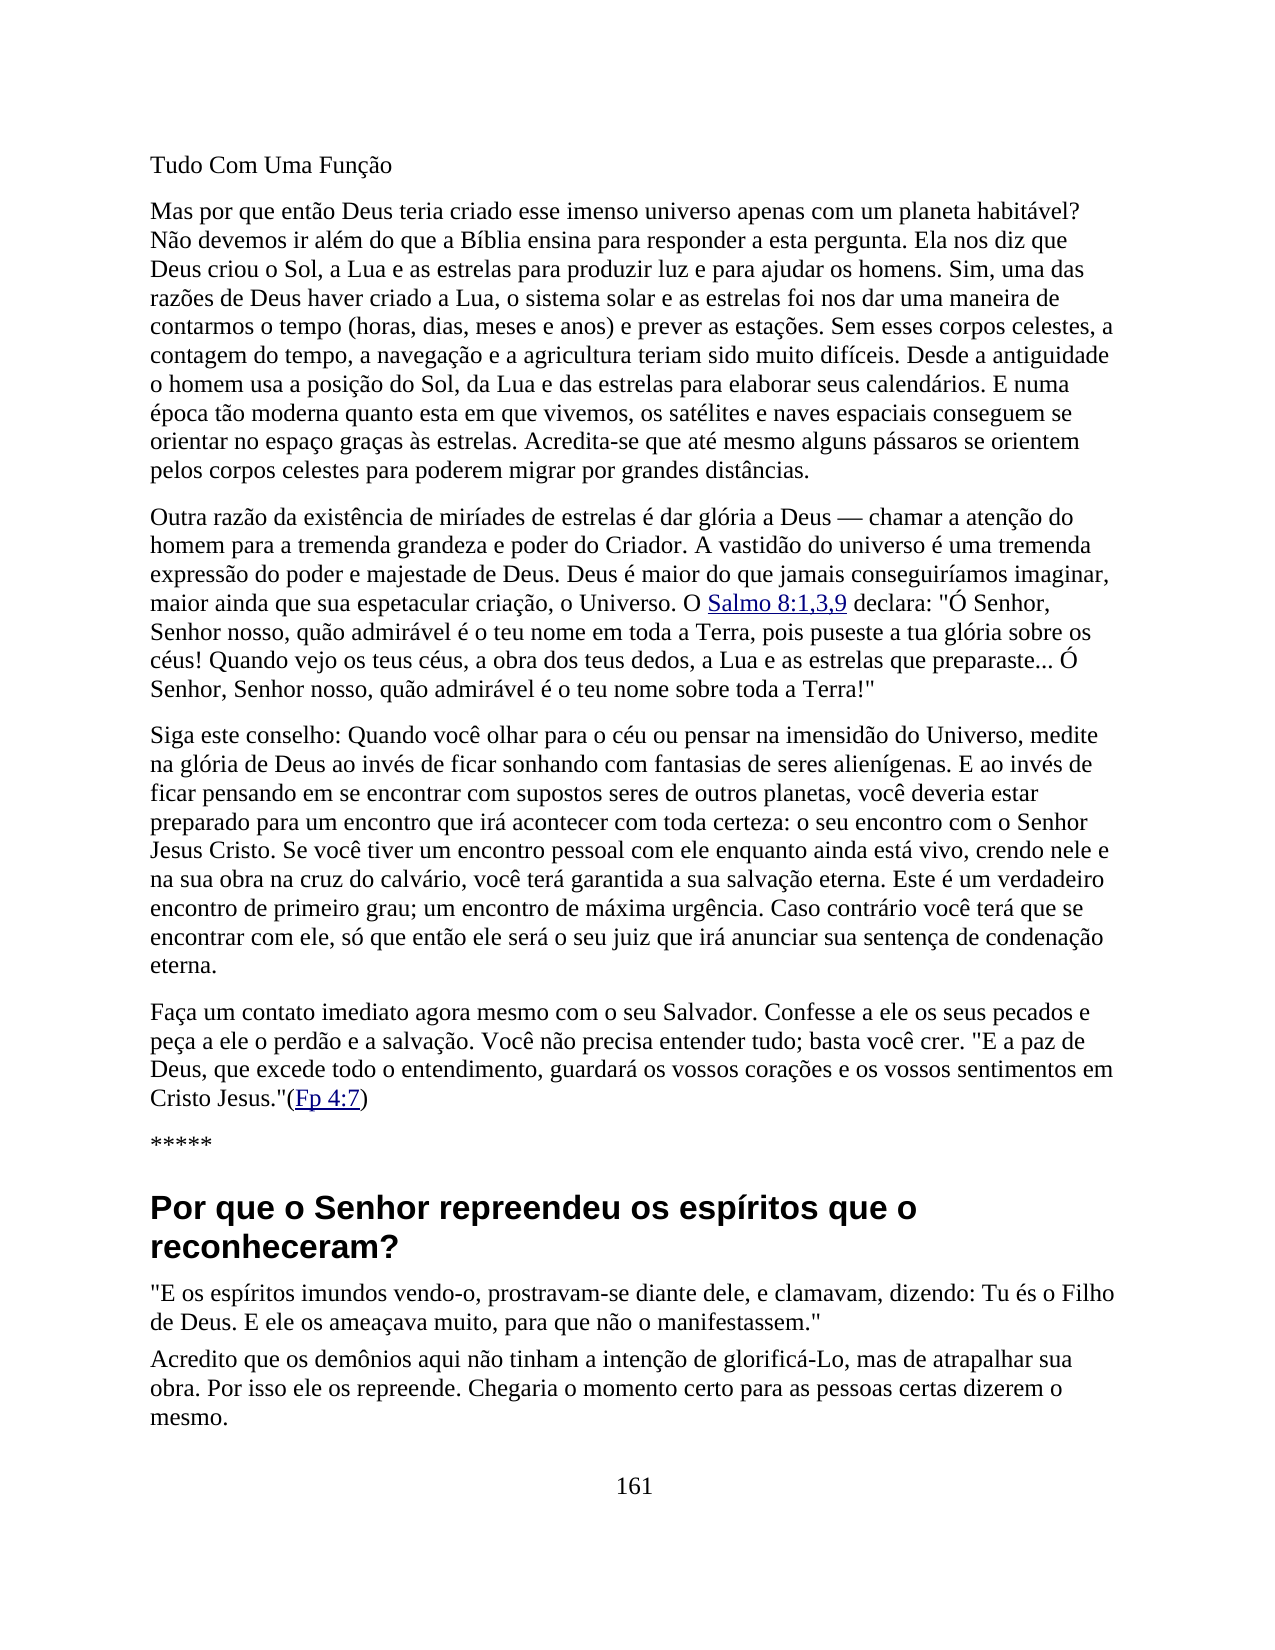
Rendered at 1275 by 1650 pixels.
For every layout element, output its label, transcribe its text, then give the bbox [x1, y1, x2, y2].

text Outra razão da existência de miríades de estrelas é dar glória a Deus — chamar a atenção do homem para a tremenda grandeza e poder do Criador. A vastidão do universo é uma tremenda expressão do poder e majestade de Deus. Deus é maior do que jamais conseguiríamos imaginar, maior ainda que sua espetacular criação, o Universo. O Salmo 8:1,3,9 declara: "Ó Senhor, Senhor nosso, quão admirável é o teu nome em toda a Terra, pois puseste a tua glória sobre os céus! Quando vejo os teus céus, a obra dos teus dedos, a Lua e as estrelas que preparaste... Ó Senhor, Senhor nosso, quão admirável é o teu nome sobre toda a Terra!" [150, 502, 1125, 703]
text Mas por que então Deus teria criado esse imenso universo apenas com um planeta habitável? Não devemos ir além do que a Bíblia ensina para responder a esta pergunta. Ela nos diz que Deus criou o Sol, a Lua e as estrelas para produzir luz e para ajudar os homens. Sim, uma das razões de Deus haver criado a Lua, o sistema solar e as estrelas foi nos dar uma maneira de contarmos o tempo (horas, dias, meses e anos) e prever as estações. Sem esses corpos celestes, a contagem do tempo, a navegação e a agricultura teriam sido muito difíceis. Desde a antiguidade o homem usa a posição do Sol, da Lua e das estrelas para elaborar seus calendários. E numa época tão moderna quanto esta em que vivemos, os satélites e naves espaciais conseguem se orientar no espaço graças às estrelas. Acredita-se que até mesmo alguns pássaros se orientem pelos corpos celestes para poderem migrar por grandes distâncias. [150, 196, 1125, 484]
text Faça um contato imediato agora mesmo com o seu Salvador. Confesse a ele os seus pecados e peça a ele o perdão e a salvação. Você não precisa entender tudo; basta você crer. "E a paz de Deus, que excede todo o entendimento, guardará os vossos corações e os vossos sentimentos em Cristo Jesus."(Fp 4:7) [150, 997, 1125, 1112]
text Siga este conselho: Quando você olhar para o céu ou pensar na imensidão do Universo, medite na glória de Deus ao invés de ficar sonhando com fantasias de seres alienígenas. E ao invés de ficar pensando em se encontrar com supostos seres de outros planetas, você deveria estar preparado para um encontro que irá acontecer com toda certeza: o seu encontro com o Senhor Jesus Cristo. Se você tiver um encontro pessoal com ele enquanto ainda está vivo, crendo nele e na sua obra na cruz do calvário, você terá garantida a sua salvação eterna. Este é um verdadeiro encontro de primeiro grau; um encontro de máxima urgência. Caso contrário você terá que se encontrar com ele, só que então ele será o seu juiz que irá anunciar sua sentença de condenação eterna. [150, 721, 1125, 979]
text "E os espíritos imundos vendo-o, prostravam-se diante dele, e clamavam, dizendo: Tu és o Filho de Deus. E ele os ameaçava muito, para que não o manifestassem." [150, 1278, 1125, 1336]
text ***** [150, 1130, 1125, 1158]
text Acredito que os demônios aqui não tinham a intenção de glorificá-Lo, mas de atrapalhar sua obra. Por isso ele os repreende. Chegaria o momento certo para as pessoas certas dizerem o mesmo. [150, 1344, 1125, 1431]
text Tudo Com Uma Função [150, 150, 1125, 179]
subtitle Por que o Senhor repreendeu os espíritos que o reconheceram? [150, 1188, 1125, 1266]
